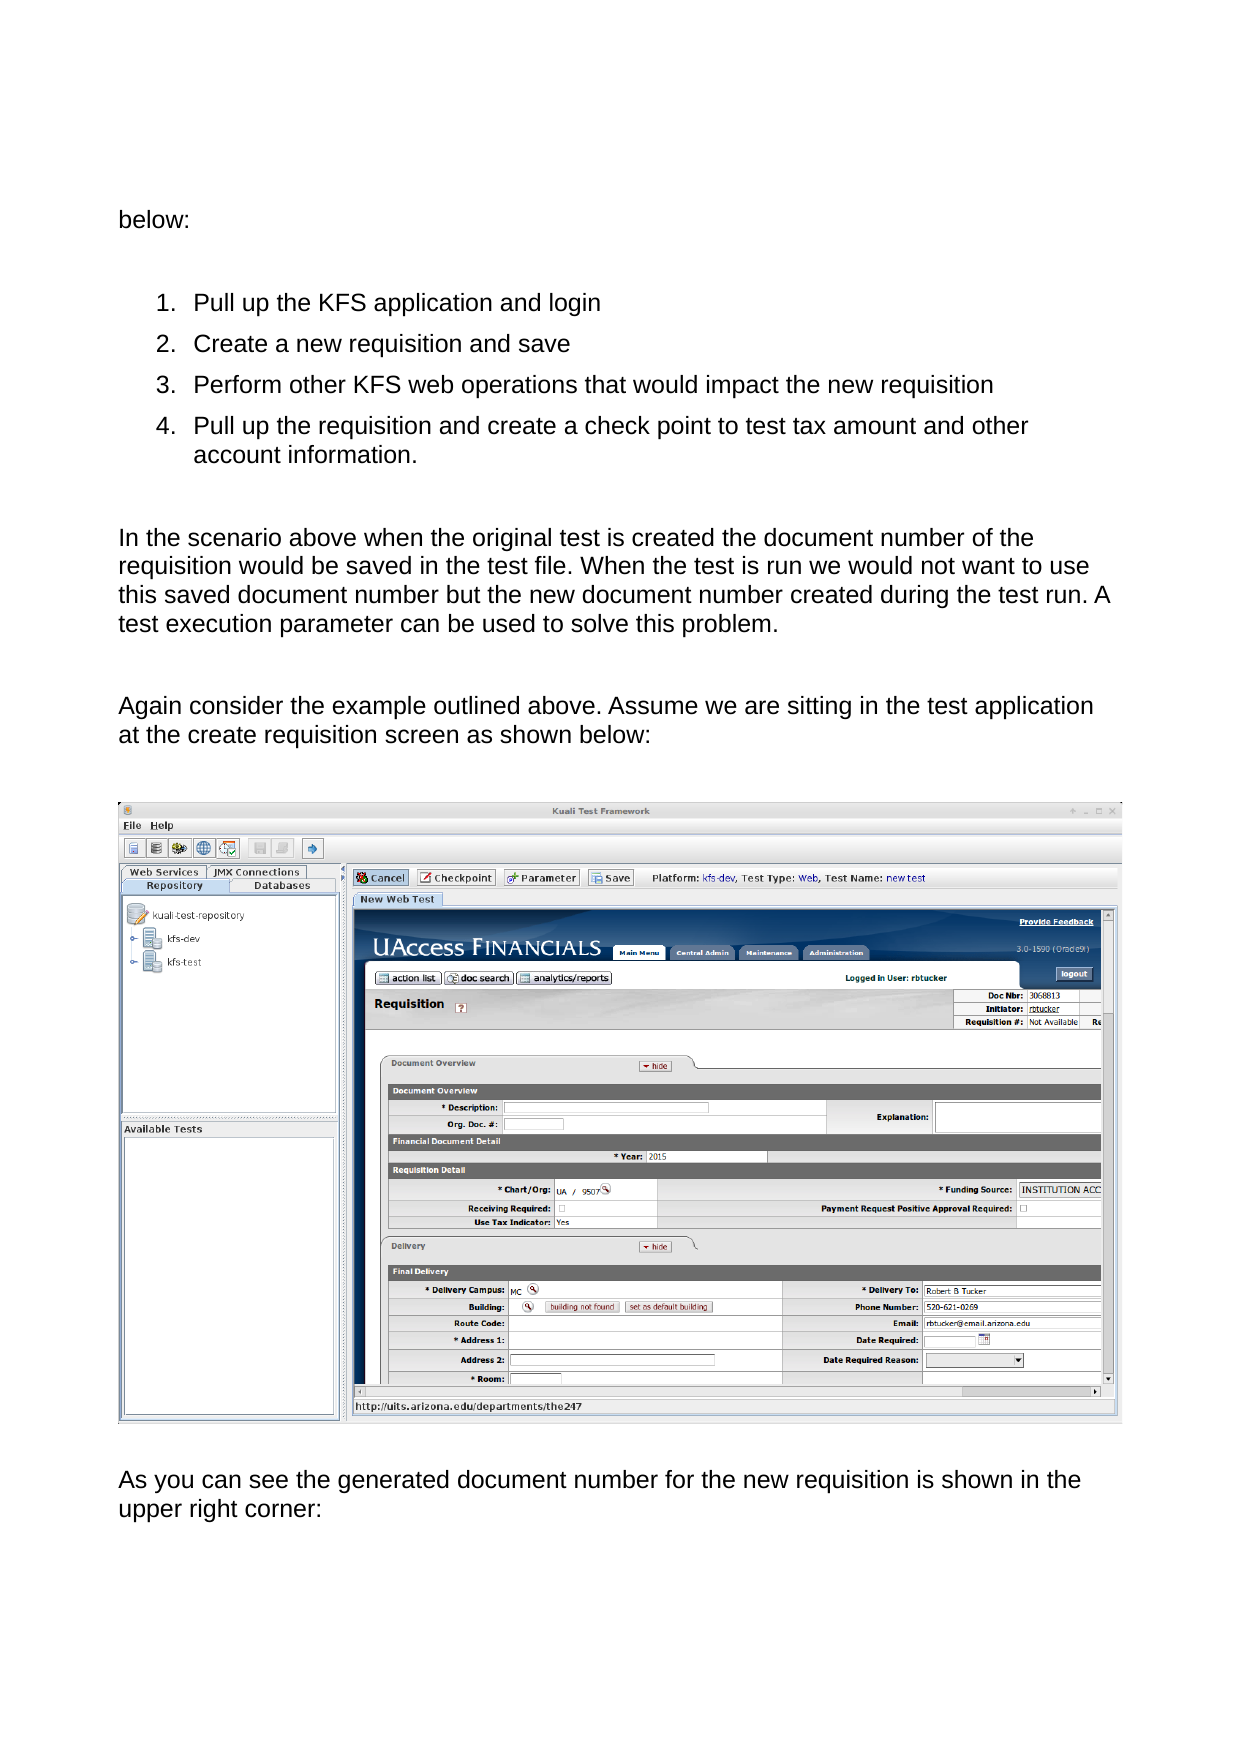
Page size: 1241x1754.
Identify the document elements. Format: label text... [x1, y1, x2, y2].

list Pull up the requisition and create a check point to test tax amount and other account information. [156, 411, 1122, 469]
picture [118, 802, 1123, 1424]
list Pull up the KFS application and login [156, 288, 1122, 316]
text In the scenario above when the original test is created the document number of the requisition would be saved in the test file. When the test is run we would not want to use this saved document number but the new document number created during the test run. A test execution parameter can be used to solve this problem. [118, 523, 1122, 638]
text below: [118, 205, 1122, 234]
text Again consider the example outlined above. Assume we are sitting in the test application at the create requisition screen as shown below: [118, 691, 1122, 749]
text As you can see the generated document number for the new requisition is shown in the upper right corner: [118, 1465, 1122, 1522]
list Create a new requisition and save [156, 329, 1122, 358]
list Perform other KFS web operations that would impact the new requisition [156, 370, 1122, 399]
